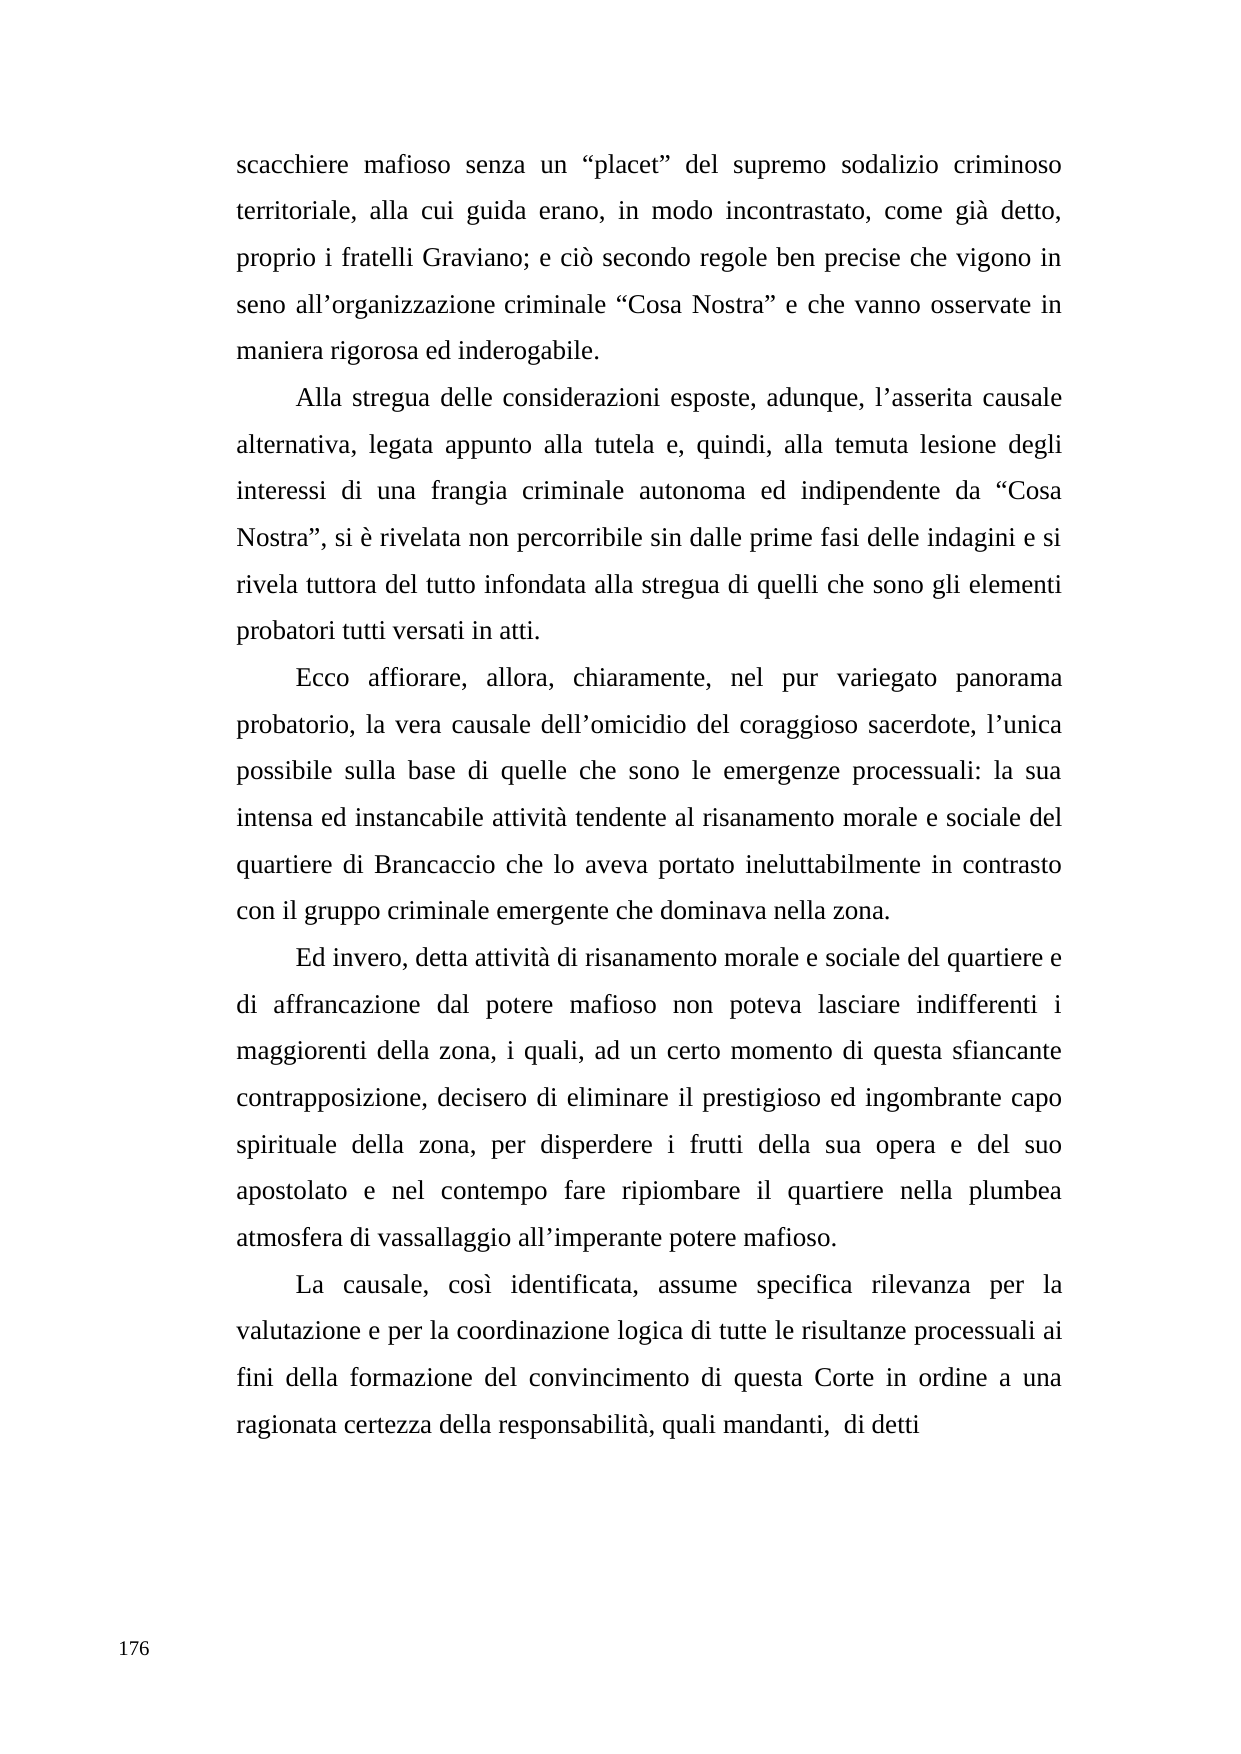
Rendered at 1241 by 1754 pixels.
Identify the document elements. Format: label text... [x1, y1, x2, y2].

text scacchiere mafioso senza un “placet” del supremo sodalizio criminoso territoriale, alla cui guida erano, in modo incontrastato, come già detto, proprio i fratelli Graviano; e ciò secondo regole ben precise che vigono in seno all’organizzazione criminale “Cosa Nostra” e che vanno osservate in maniera rigorosa ed inderogabile. [236, 148, 1063, 366]
text Alla stregua delle considerazioni esposte, adunque, l’asserita causale alternativa, legata appunto alla tutela e, quindi, alla temuta lesione degli interessi di una frangia criminale autonoma ed indipendente da “Cosa Nostra”, si è rivelata non percorribile sin dalle prime fasi delle indagini e si rivela tuttora del tutto infondata alla stregua di quelli che sono gli elementi probatori tutti versati in atti. [236, 381, 1063, 646]
text La causale, così identificata, assume specifica rilevanza per la valutazione e per la coordinazione logica di tutte le risultanze processuali ai fini della formazione del convincimento di questa Corte in ordine a una ragionata certezza della responsabilità, quali mandanti, di detti [236, 1268, 1063, 1439]
text Ed invero, detta attività di risanamento morale e sociale del quartiere e di affrancazione dal potere mafioso non poteva lasciare indifferenti i maggiorenti della zona, i quali, ad un certo momento di questa sfiancante contrapposizione, decisero di eliminare il prestigioso ed ingombrante capo spirituale della zona, per disperdere i frutti della sua opera e del suo apostolato e nel contempo fare ripiombare il quartiere nella plumbea atmosfera di vassallaggio all’imperante potere mafioso. [236, 941, 1063, 1252]
text Ecco affiorare, allora, chiaramente, nel pur variegato panorama probatorio, la vera causale dell’omicidio del coraggioso sacerdote, l’unica possibile sulla base di quelle che sono le emergenze processuali: la sua intensa ed instancabile attività tendente al risanamento morale e sociale del quartiere di Brancaccio che lo aveva portato ineluttabilmente in contrasto con il gruppo criminale emergente che dominava nella zona. [236, 661, 1063, 926]
